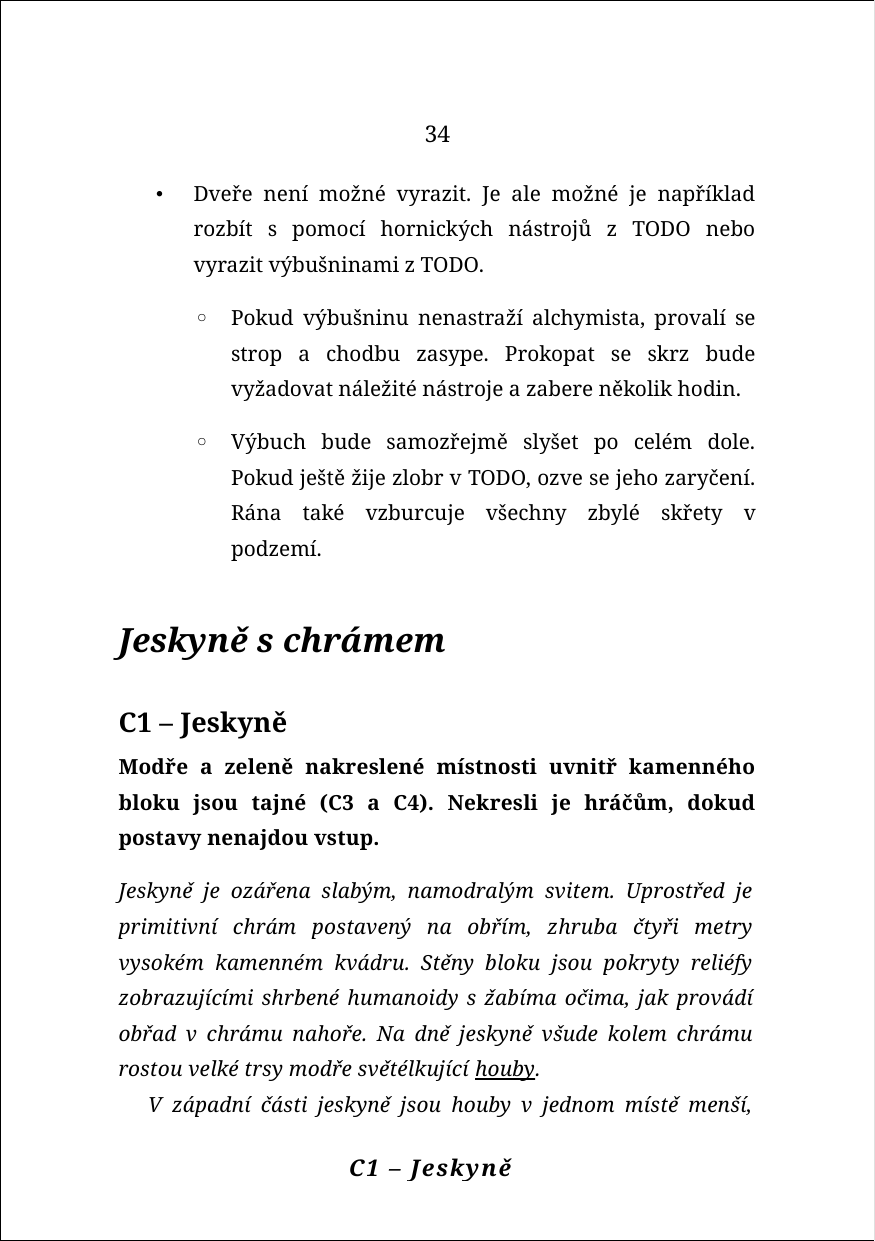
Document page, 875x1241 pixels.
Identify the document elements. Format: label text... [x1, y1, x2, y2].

list Dveře není možné vyrazit. Je ale možné je například rozbít s pomocí hornických nástrojů z TODO nebo vyrazit výbušninami z TODO. [156, 179, 756, 278]
subtitle Jeskyně s chrámem [118, 617, 756, 662]
subtitle C1 – Jeskyně [118, 704, 756, 741]
list Pokud výbušninu nenastraží alchymista, provalí se strop a chodbu zasype. Prokopat se skrz bude vyžadovat náležité nástroje a zabere několik hodin. [193, 303, 756, 403]
text Jeskyně je ozářena slabým, namodralým svitem. Uprostřed je primitivní chrám postavený na obřím, zhruba čtyři metry vysokém kamenném kvádru. Stěny bloku jsou pokryty reliéfy zobrazujícími shrbené humanoidy s žabíma očima, jak provádí obřad v chrámu nahoře. Na dně jeskyně všude kolem chrámu rostou velké trsy modře světélkující houby. V západní části jeskyně jsou houby v jednom místě menší, [118, 877, 756, 1118]
text Modře a zeleně nakreslené místnosti uvnitř kamenného bloku jsou tajné (C3 a C4). Nekresli je hráčům, dokud postavy nenajdou vstup. [118, 752, 756, 852]
list Výbuch bude samozřejmě slyšet po celém dole. Pokud ještě žije zlobr v TODO, ozve se jeho zaryčení. Rána také vzburcuje všechny zbylé skřety v podzemí. [193, 427, 756, 562]
